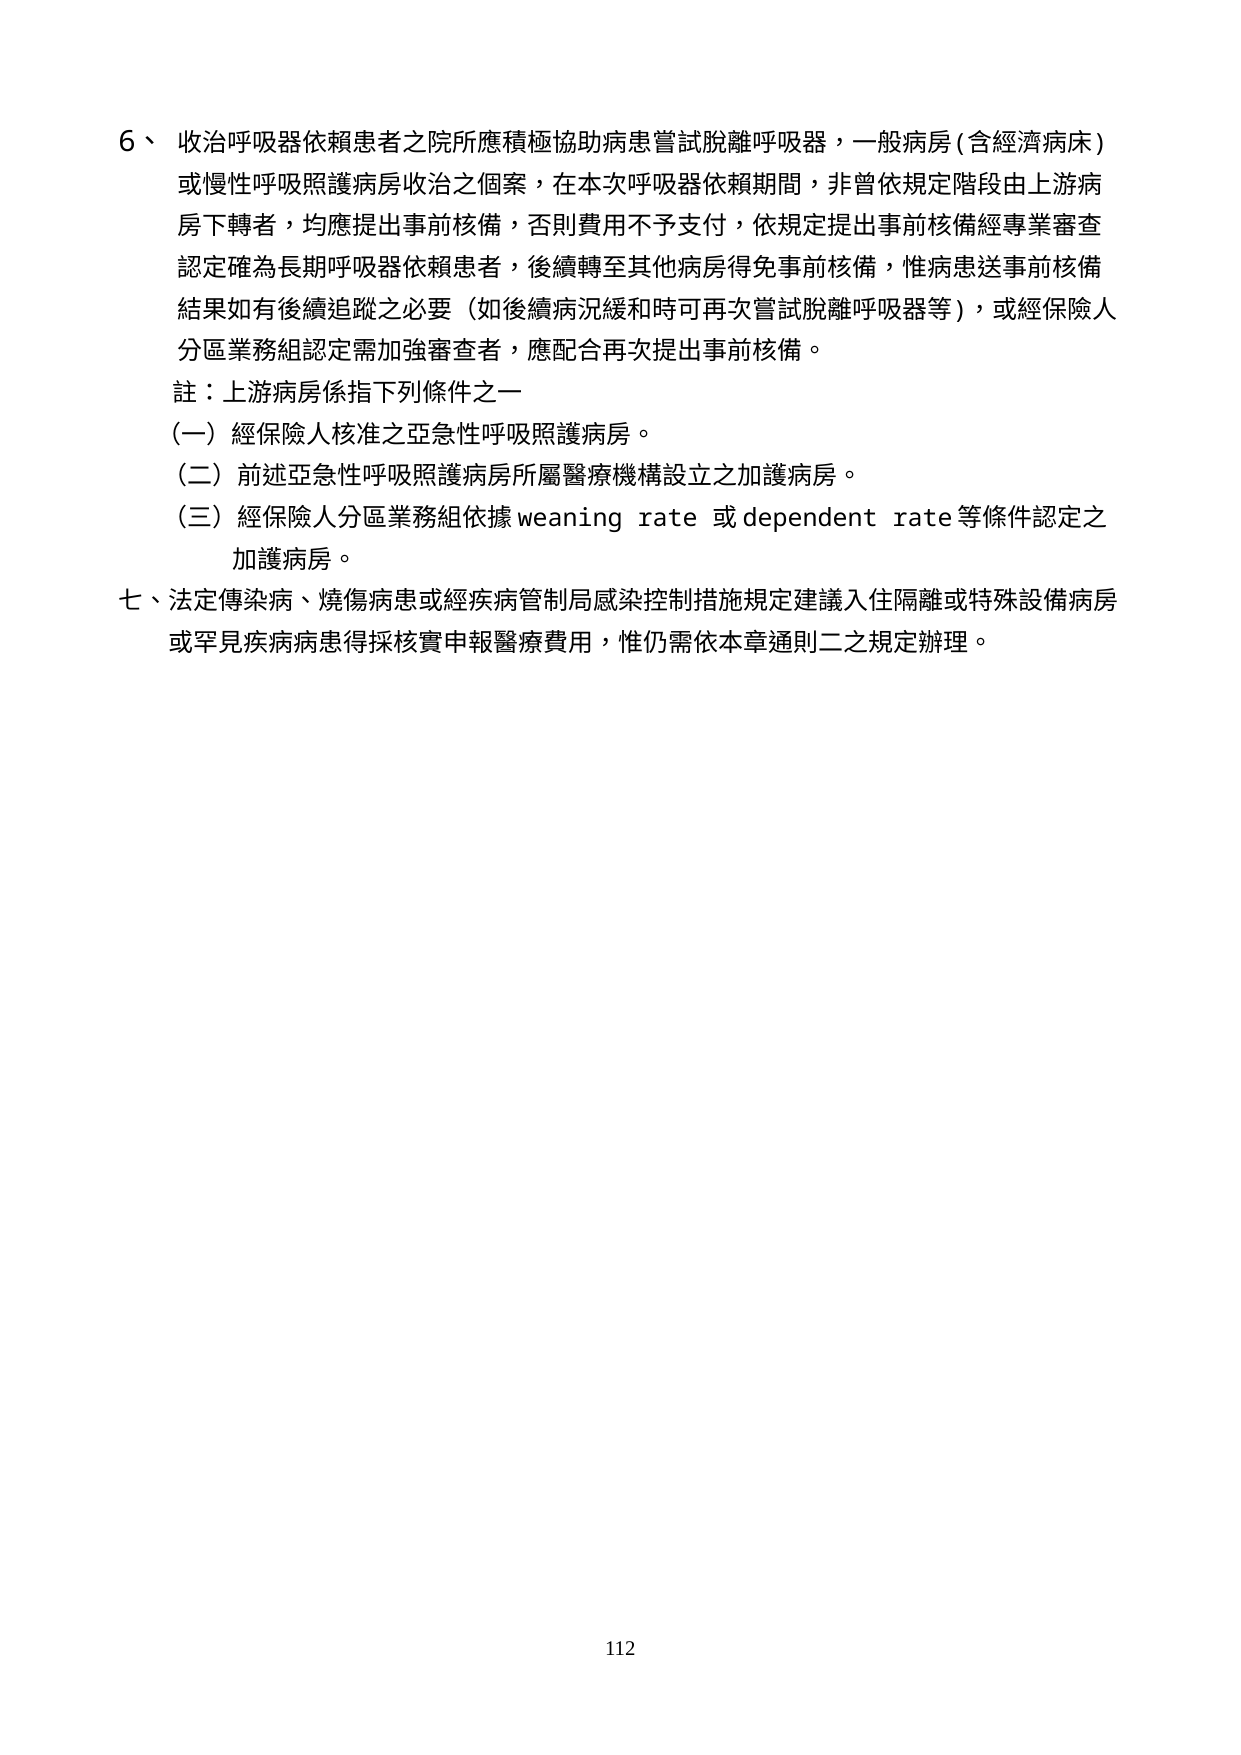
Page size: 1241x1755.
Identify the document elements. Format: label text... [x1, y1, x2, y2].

text （三）經保險人分區業務組依據weaning rate 或dependent rate等條件認定之加護病房。 [162, 493, 1122, 576]
text （一）經保險人核准之亞急性呼吸照護病房。 [118, 410, 1122, 451]
text 七、法定傳染病、燒傷病患或經疾病管制局感染控制措施規定建議入住隔離或特殊設備病房或罕見疾病病患得採核實申報醫療費用，惟仍需依本章通則二之規定辦理。 [118, 576, 1122, 660]
text （二）前述亞急性呼吸照護病房所屬醫療機構設立之加護病房。 [163, 451, 1122, 493]
list 收治呼吸器依賴患者之院所應積極協助病患嘗試脫離呼吸器，一般病房(含經濟病床)或慢性呼吸照護病房收治之個案，在本次呼吸器依賴期間，非曾依規定階段由上游病房下轉者，均應提出事前核備，否則費用不予支付，依規定提出事前核備經專業審查認定確為長期呼吸器依賴患者，後續轉至其他病房得免事前核備，惟病患送事前核備結果如有後續追蹤之必要（如後續病況緩和時可再次嘗試脫離呼吸器等)，或經保險人分區業務組認定需加強審查者，應配合再次提出事前核備。 [118, 118, 1122, 368]
text 註：上游病房係指下列條件之一 [173, 368, 1122, 410]
